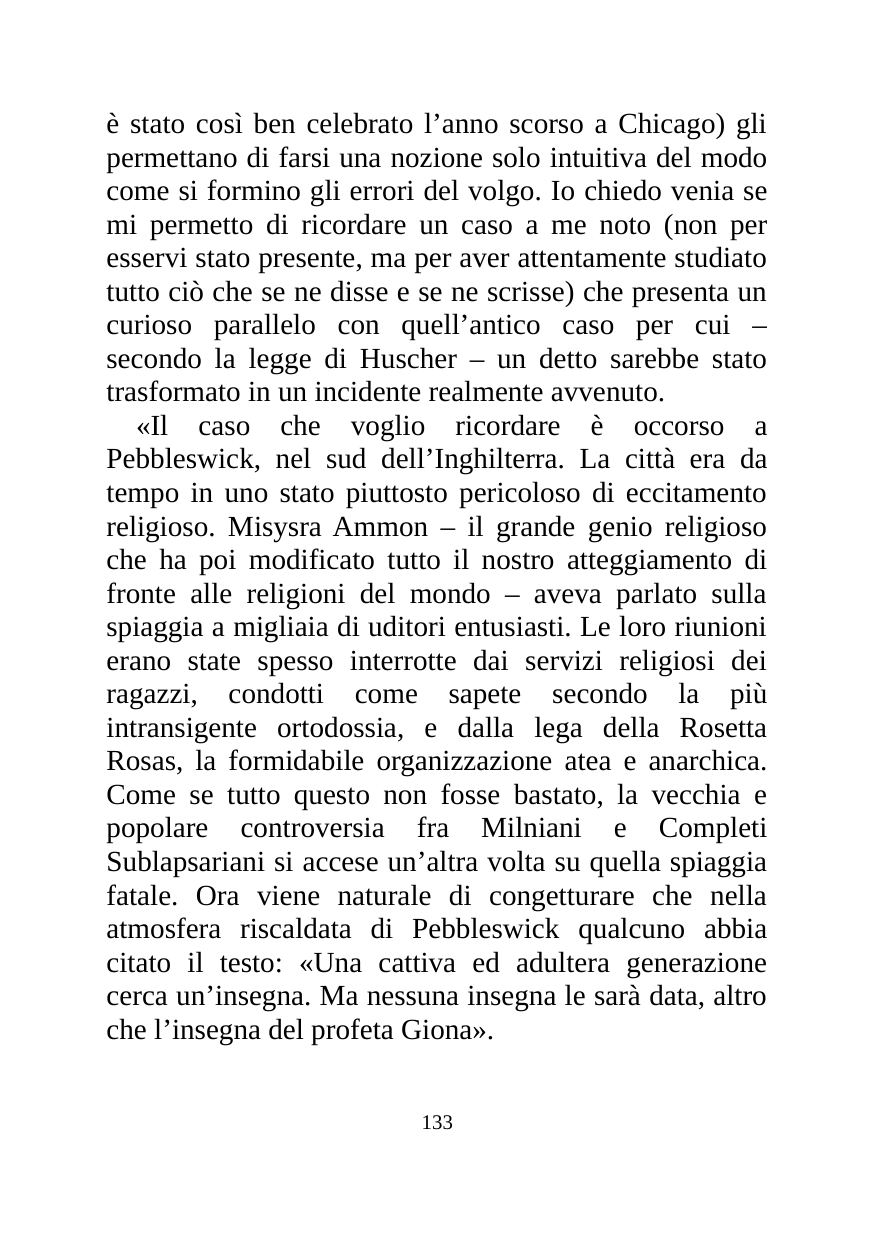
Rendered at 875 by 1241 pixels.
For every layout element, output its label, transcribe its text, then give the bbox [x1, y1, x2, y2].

text «Il caso che voglio ricordare è occorso a Pebbleswick, nel sud dell’Inghilterra. La città era da tempo in uno stato piuttosto pericoloso di eccitamento religioso. Misysra Ammon – il grande genio religioso che ha poi modificato tutto il nostro atteggiamento di fronte alle religioni del mondo – aveva parlato sulla spiaggia a migliaia di uditori entusiasti. Le loro riunioni erano state spesso interrotte dai servizi religiosi dei ragazzi, condotti come sapete secondo la più intransigente ortodossia, e dalla lega della Rosetta Rosas, la formidabile organizzazione atea e anarchica. Come se tutto questo non fosse bastato, la vecchia e popolare controversia fra Milniani e Completi Sublapsariani si accese un’altra volta su quella spiaggia fatale. Ora viene naturale di congetturare che nella atmosfera riscaldata di Pebbleswick qualcuno abbia citato il testo: «Una cattiva ed adultera generazione cerca un’insegna. Ma nessuna insegna le sarà data, altro che l’insegna del profeta Giona». [106, 408, 768, 1045]
text è stato così ben celebrato l’anno scorso a Chicago) gli permettano di farsi una nozione solo intuitiva del modo come si formino gli errori del volgo. Io chiedo venia se mi permetto di ricordare un caso a me noto (non per esservi stato presente, ma per aver attentamente studiato tutto ciò che se ne disse e se ne scrisse) che presenta un curioso parallelo con quell’antico caso per cui – secondo la legge di Huscher – un detto sarebbe stato trasformato in un incidente realmente avvenuto. [106, 106, 768, 408]
